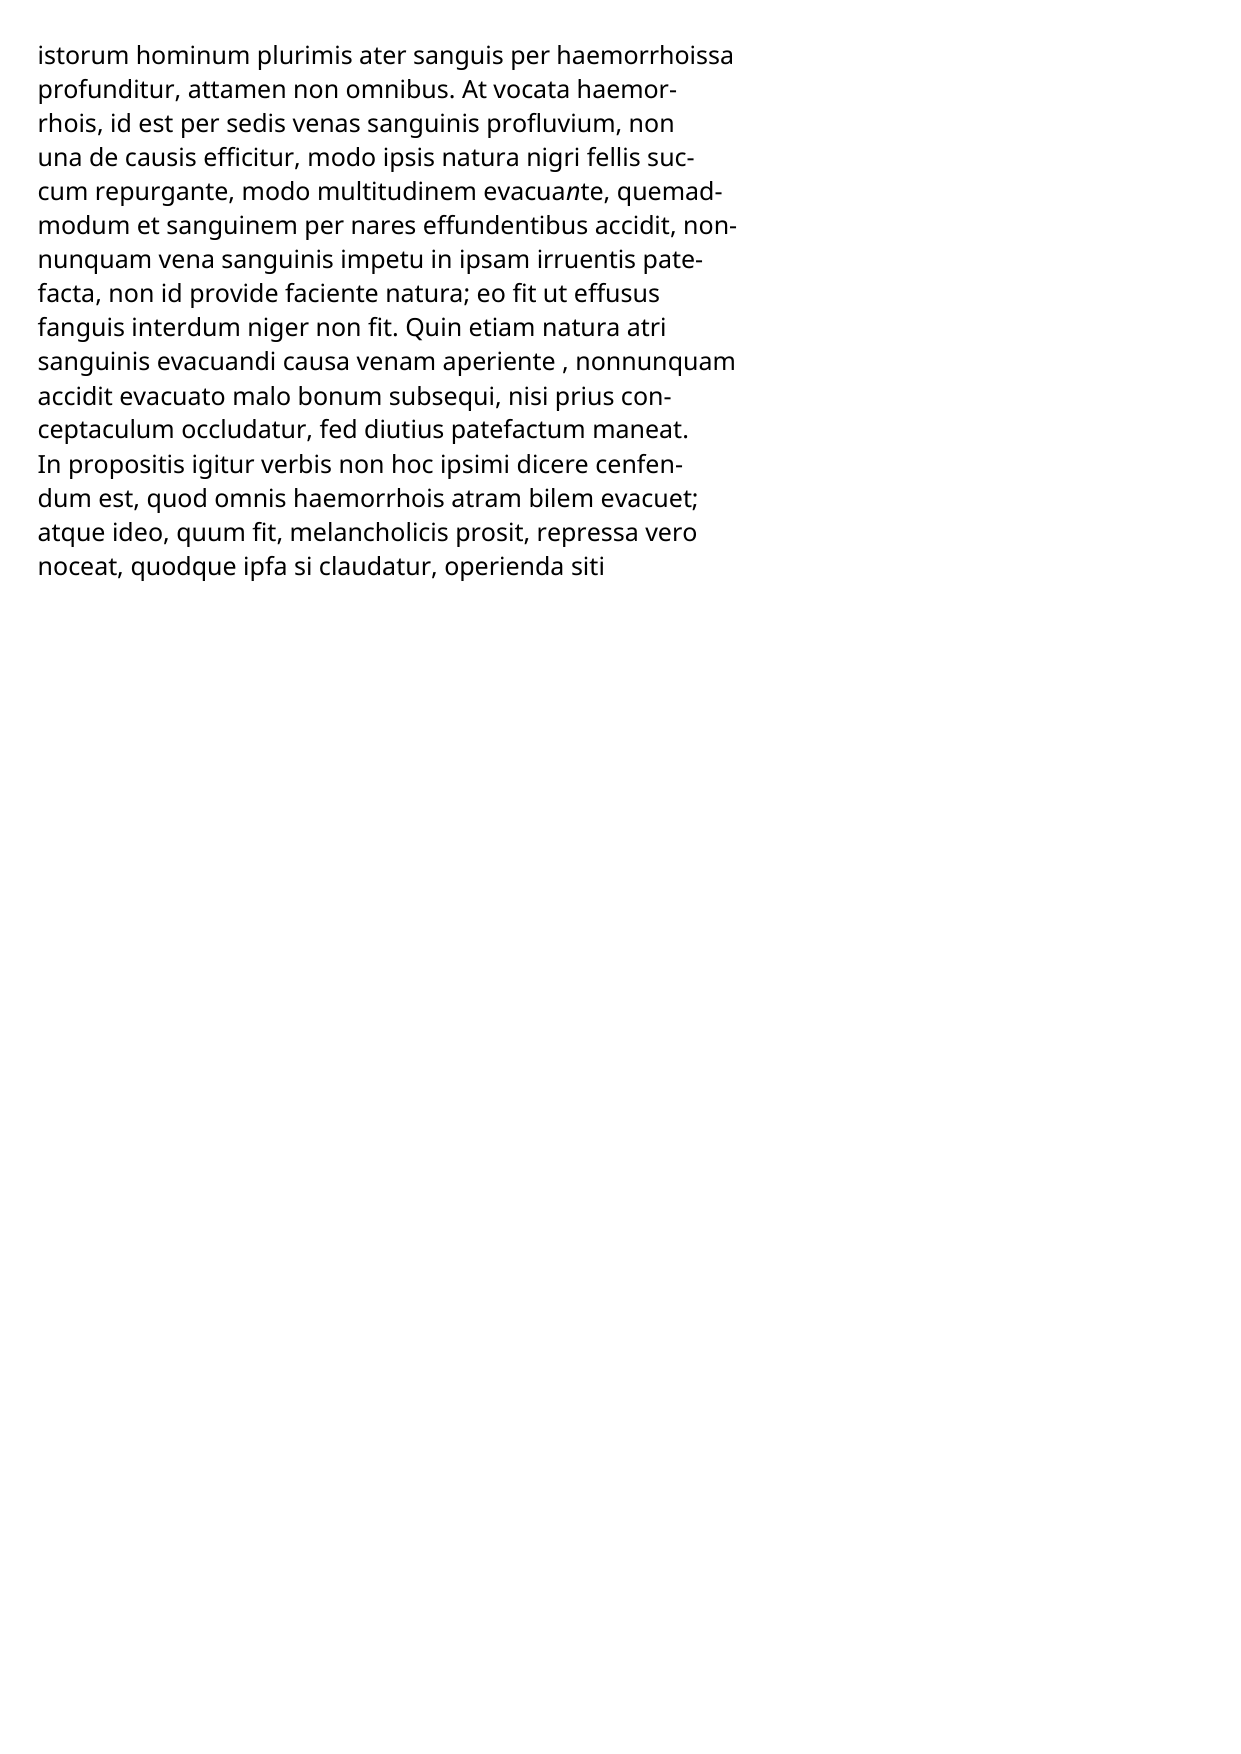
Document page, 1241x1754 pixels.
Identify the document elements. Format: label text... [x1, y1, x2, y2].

text istorum hominum plurimis ater sanguis per haemorrhoissa profunditur, attamen non omnibus. At vocata haemor- rhois, id est per sedis venas sanguinis profluvium, non una de causis efficitur, modo ipsis natura nigri fellis suc- cum repurgante, modo multitudinem evacuante, quemad- modum et sanguinem per nares effundentibus accidit, non- nunquam vena sanguinis impetu in ipsam irruentis pate- facta, non id provide faciente natura; eo fit ut effusus fanguis interdum niger non fit. Quin etiam natura atri sanguinis evacuandi causa venam aperiente , nonnunquam accidit evacuato malo bonum subsequi, nisi prius con- ceptaculum occludatur, fed diutius patefactum maneat. In propositis igitur verbis non hoc ipsimi dicere cenfen- dum est, quod omnis haemorrhois atram bilem evacuet; atque ideo, quum fit, melancholicis prosit, repressa vero noceat, quodque ipfa si claudatur, operienda siti [37, 37, 1203, 582]
